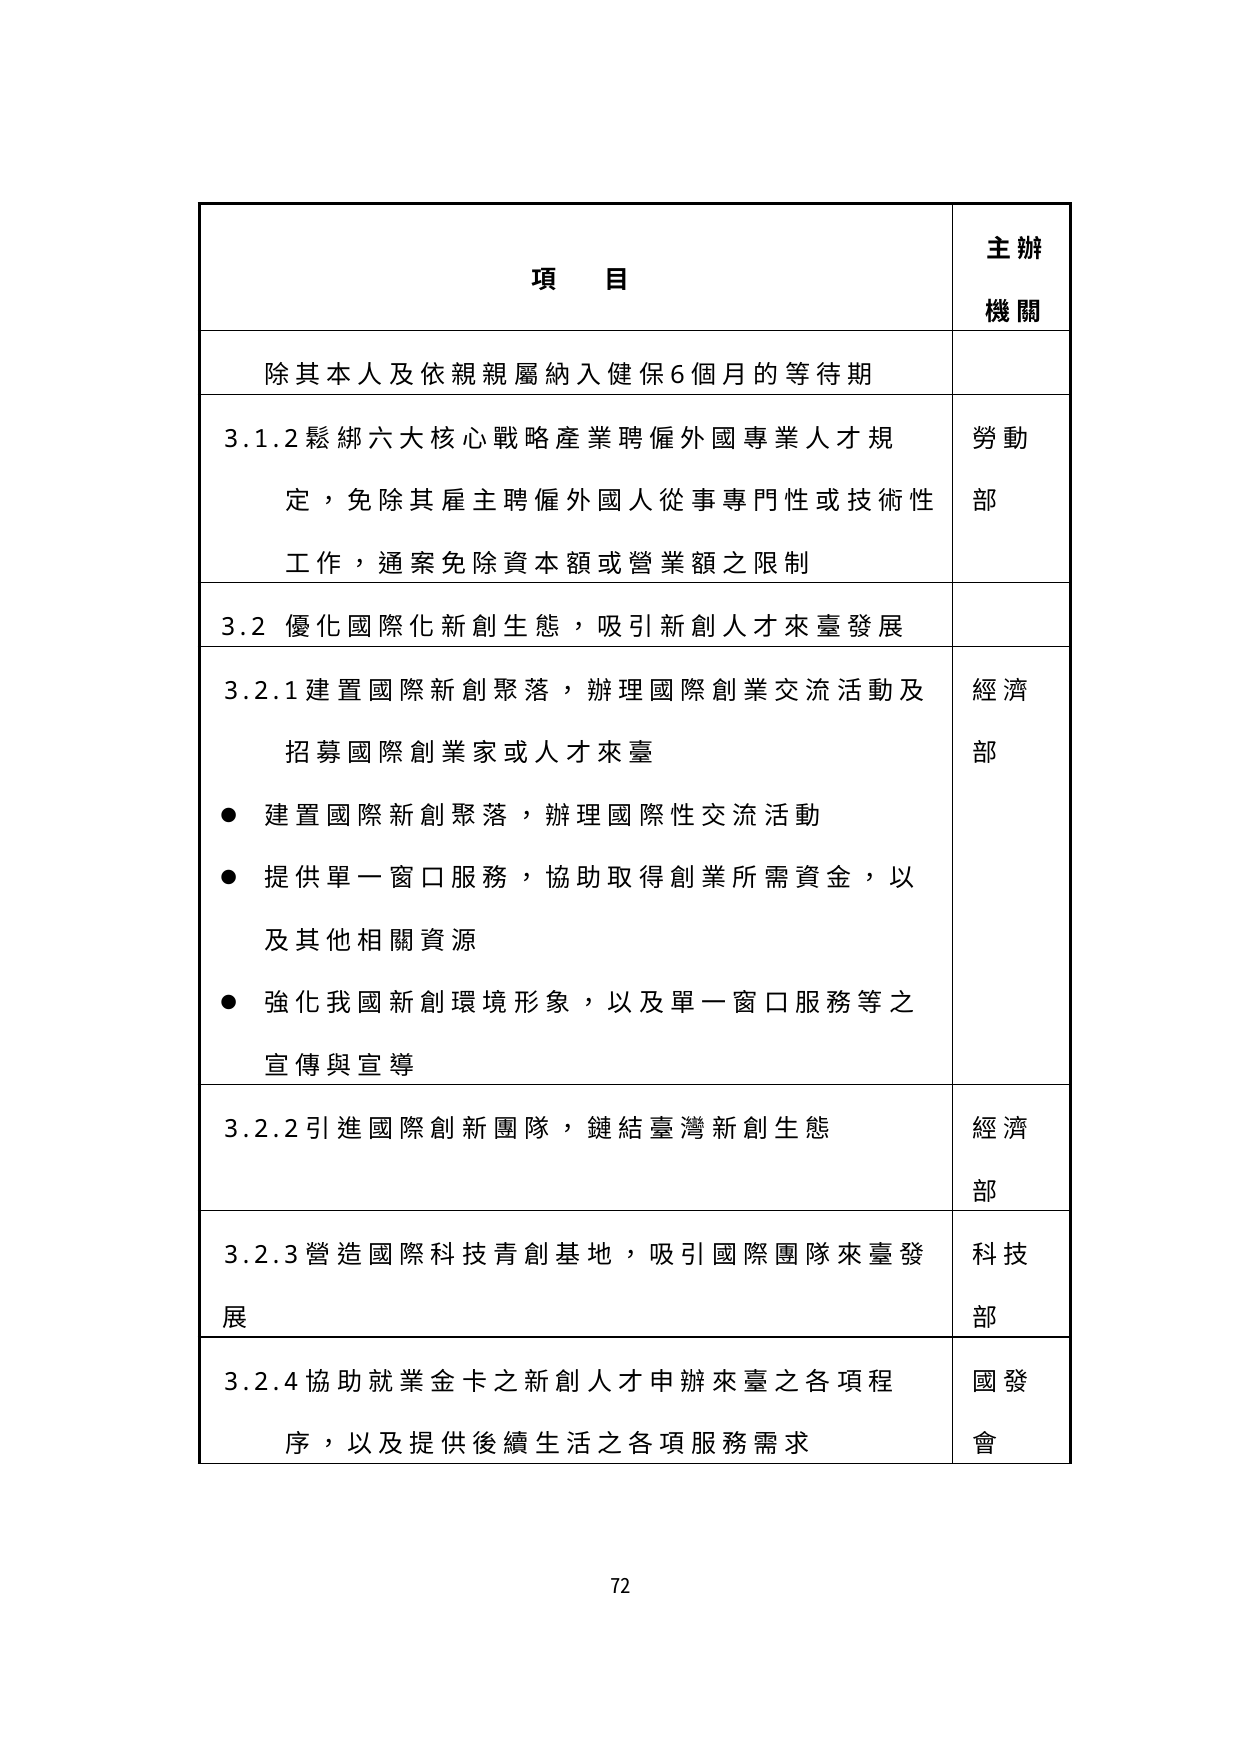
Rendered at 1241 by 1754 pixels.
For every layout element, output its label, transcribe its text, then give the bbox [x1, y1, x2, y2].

table_header 主辦機關 [953, 205, 1069, 330]
table_cell 3.2 優化國際化新創生態，吸引新創人才來臺發展 [201, 583, 952, 646]
table_cell 國發會 [953, 1338, 1069, 1462]
table_cell 科技部 [953, 1211, 1069, 1336]
table_cell 經濟部 [953, 1085, 1069, 1210]
table_cell 3.2.4協助就業金卡之新創人才申辦來臺之各項程序，以及提供後續生活之各項服務需求 [201, 1338, 952, 1462]
table_header 項 目 [201, 205, 952, 330]
table_cell 3.1.2鬆綁六大核心戰略產業聘僱外國專業人才規定，免除其雇主聘僱外國人從事專門性或技術性工作，通案免除資本額或營業額之限制 [201, 395, 952, 582]
table_cell 經濟部 [953, 647, 1069, 1084]
table_cell [953, 583, 1069, 646]
table_cell 3.2.1建置國際新創聚落，辦理國際創業交流活動及招募國際創業家或人才來臺 建置國際新創聚落，辦理國際性交流活動 提供單⼀窗口服務，協助取得創業所需資金，以及其他相關資源 強化我國新創環境形象，以及單⼀窗口服務等之宣傳與宣導 [201, 647, 952, 1084]
table_cell 除其本人及依親親屬納入健保6個月的等待期 [201, 331, 952, 394]
table_cell 3.2.3營造國際科技青創基地，吸引國際團隊來臺發展 [201, 1211, 952, 1336]
table_cell 3.2.2引進國際創新團隊，鏈結臺灣新創生態 [201, 1085, 952, 1210]
table_cell 勞動部 [953, 395, 1069, 582]
table_cell [953, 331, 1069, 394]
